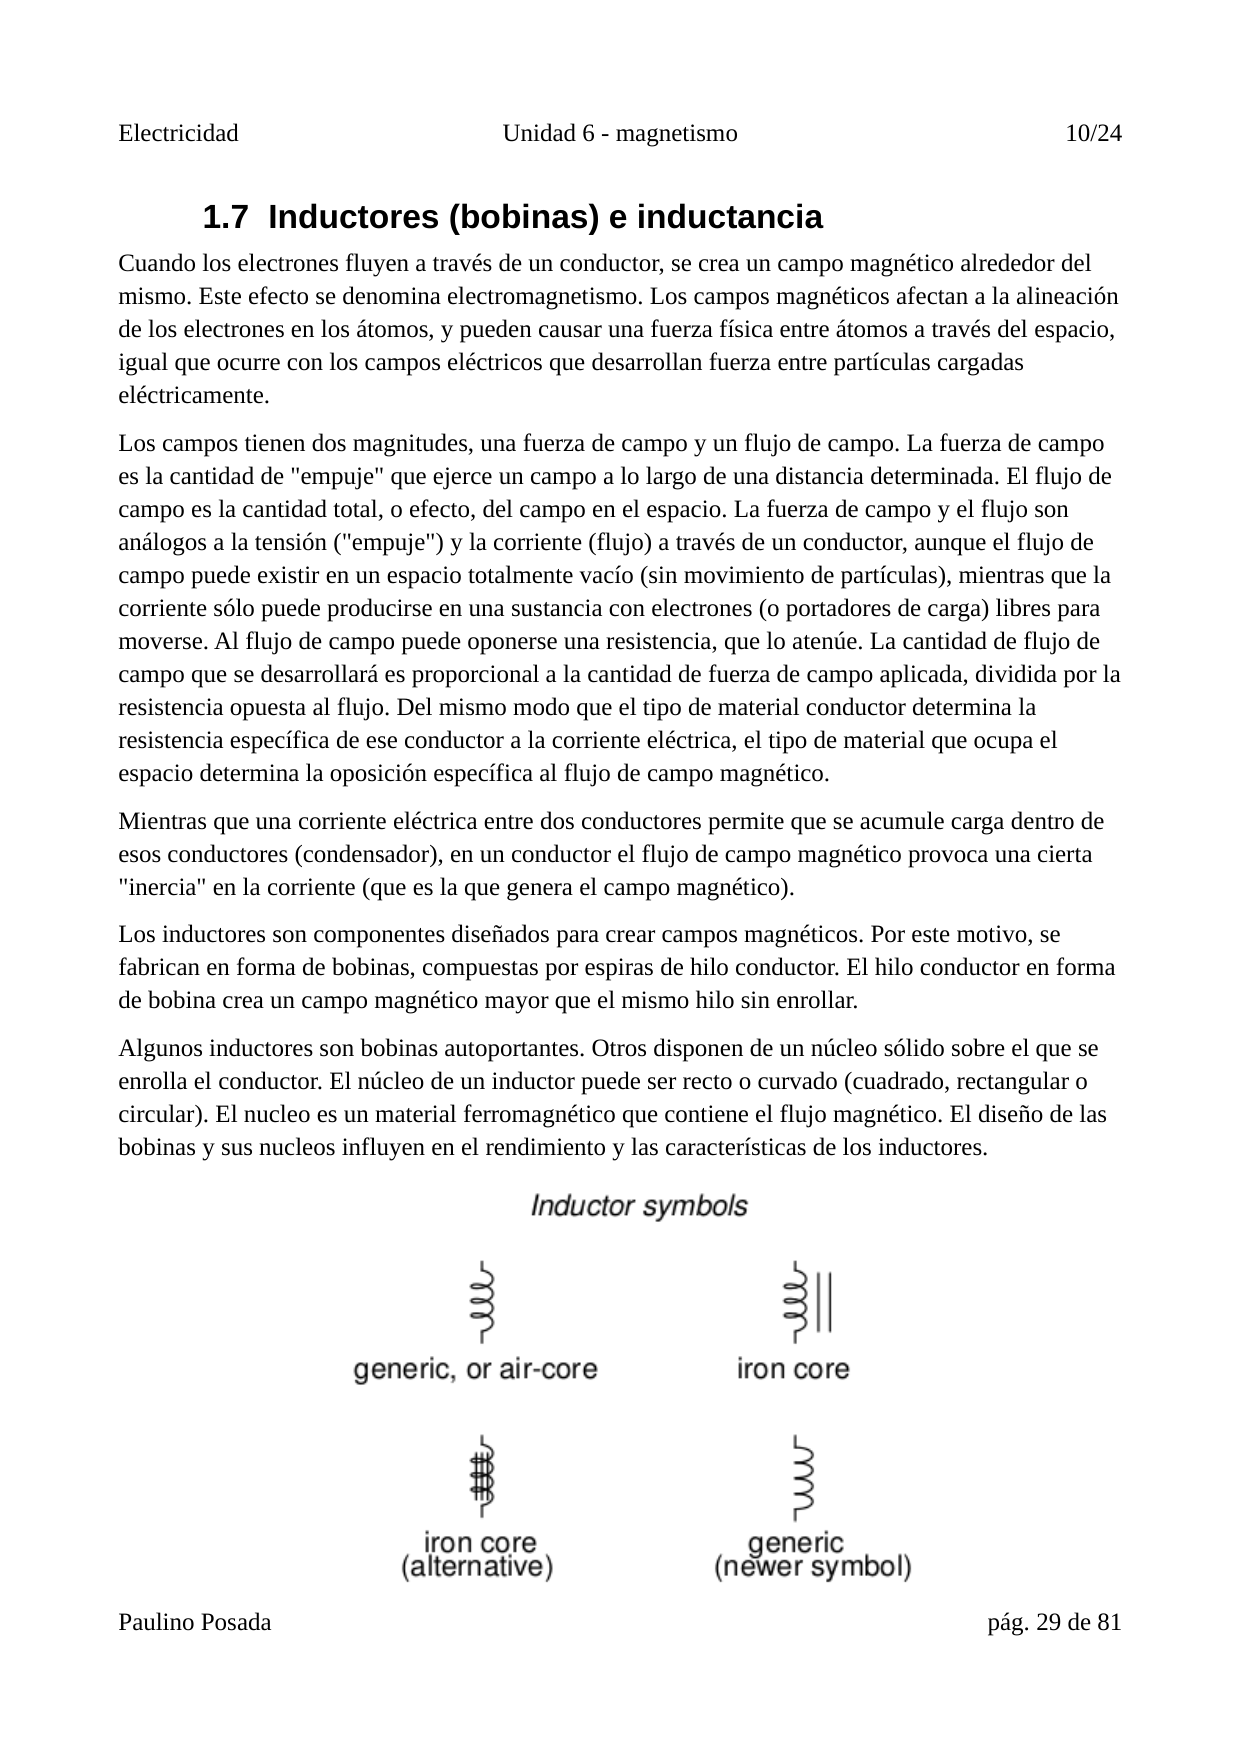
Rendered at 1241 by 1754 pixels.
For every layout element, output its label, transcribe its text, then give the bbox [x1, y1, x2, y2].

text Los inductores son componentes diseñados para crear campos magnéticos. Por este motivo, se fabrican en forma de bobinas, compuestas por espiras de hilo conductor. El hilo conductor en forma de bobina crea un campo magnético mayor que el mismo hilo sin enrollar. [118, 919, 1122, 1014]
text Cuando los electrones fluyen a través de un conductor, se crea un campo magnético alrededor del mismo. Este efecto se denomina electromagnetismo. Los campos magnéticos afectan a la alineación de los electrones en los átomos, y pueden causar una fuerza física entre átomos a través del espacio, igual que ocurre con los campos eléctricos que desarrollan fuerza entre partículas cargadas eléctricamente. [118, 248, 1122, 409]
picture [321, 1178, 919, 1590]
text Algunos inductores son bobinas autoportantes. Otros disponen de un núcleo sólido sobre el que se enrolla el conductor. El núcleo de un inductor puede ser recto o curvado (cuadrado, rectangular o circular). El nucleo es un material ferromagnético que contiene el flujo magnético. El diseño de las bobinas y sus nucleos influyen en el rendimiento y las características de los inductores. [118, 1033, 1122, 1161]
text Los campos tienen dos magnitudes, una fuerza de campo y un flujo de campo. La fuerza de campo es la cantidad de "empuje" que ejerce un campo a lo largo de una distancia determinada. El flujo de campo es la cantidad total, o efecto, del campo en el espacio. La fuerza de campo y el flujo son análogos a la tensión ("empuje") y la corriente (flujo) a través de un conductor, aunque el flujo de campo puede existir en un espacio totalmente vacío (sin movimiento de partículas), mientras que la corriente sólo puede producirse en una sustancia con electrones (o portadores de carga) libres para moverse. Al flujo de campo puede oponerse una resistencia, que lo atenúe. La cantidad de flujo de campo que se desarrollará es proporcional a la cantidad de fuerza de campo aplicada, dividida por la resistencia opuesta al flujo. Del mismo modo que el tipo de material conductor determina la resistencia específica de ese conductor a la corriente eléctrica, el tipo de material que ocupa el espacio determina la oposición específica al flujo de campo magnético. [118, 428, 1122, 787]
text Mientras que una corriente eléctrica entre dos conductores permite que se acumule carga dentro de esos conductores (condensador), en un conductor el flujo de campo magnético provoca una cierta "inercia" en la corriente (que es la que genera el campo magnético). [118, 806, 1122, 901]
subtitle Inductores (bobinas) e inductancia [193, 197, 1122, 236]
